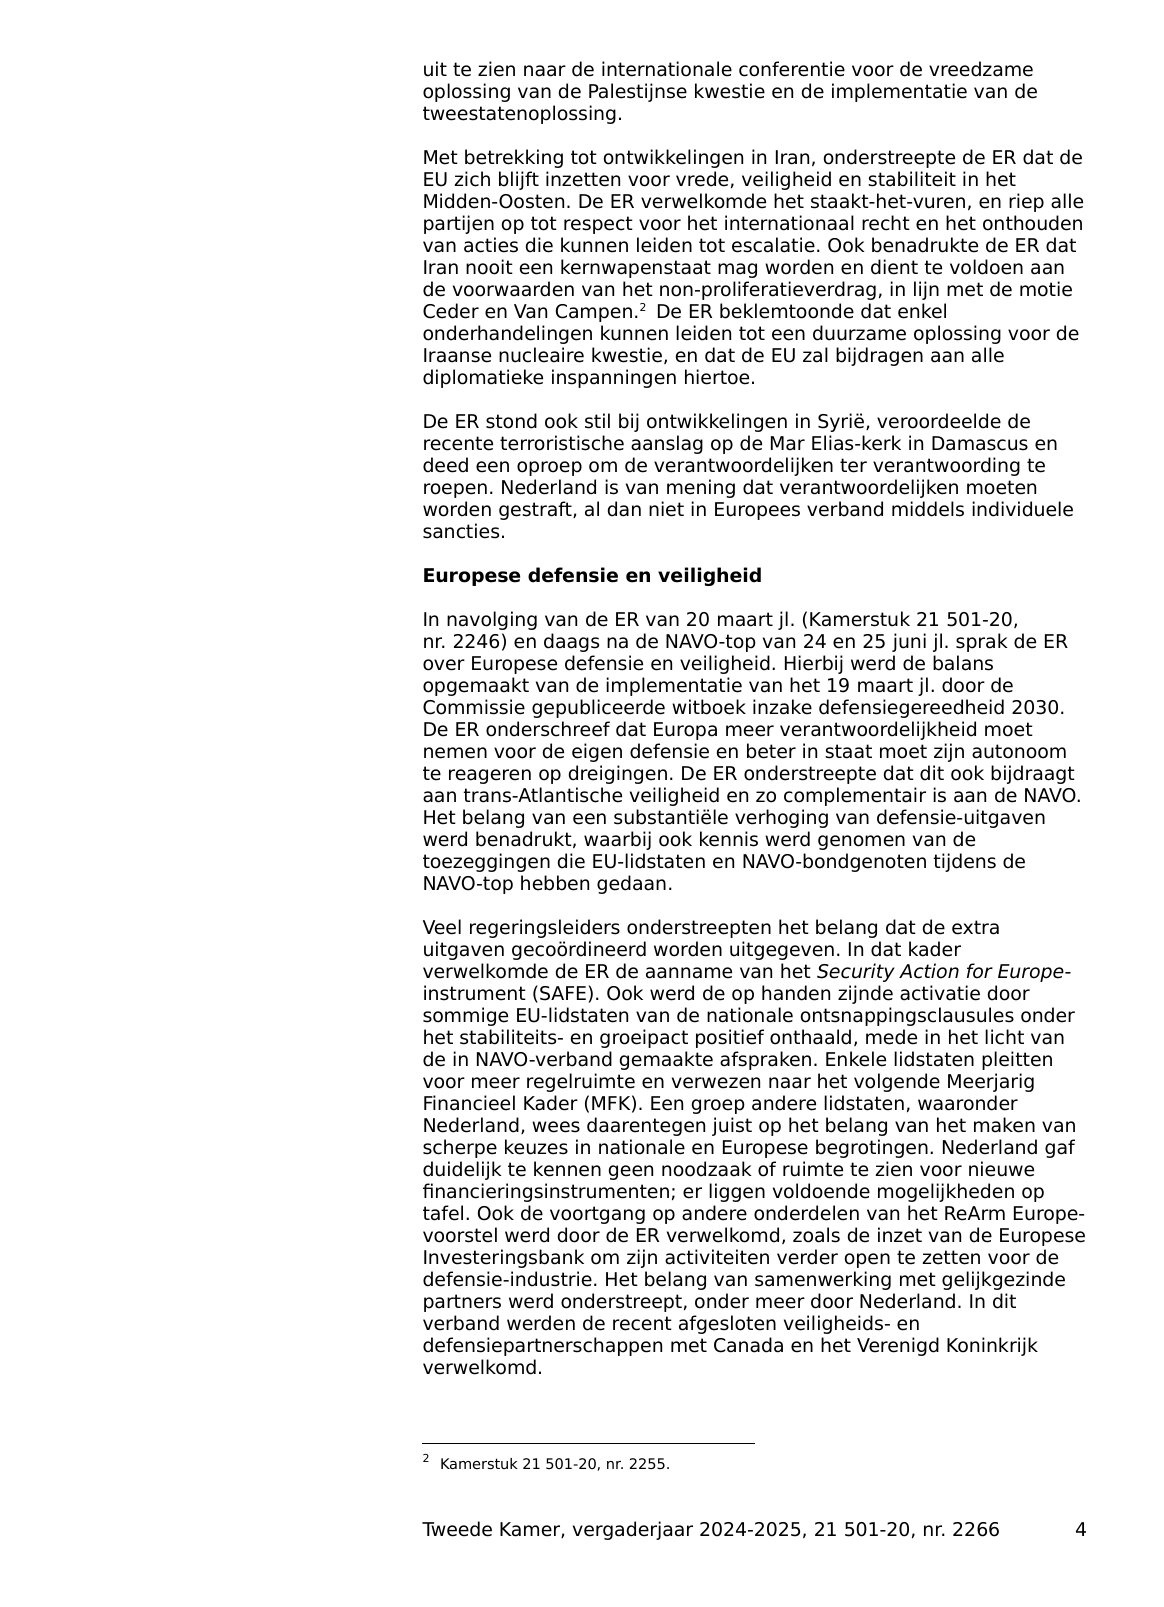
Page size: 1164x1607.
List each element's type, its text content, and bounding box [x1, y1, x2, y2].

text De ER stond ook stil bij ontwikkelingen in Syrië, veroordeelde de recente terroristische aanslag op de Mar Elias-kerk in Damascus en deed een oproep om de verantwoordelijken ter verantwoording te roepen. Nederland is van mening dat verantwoordelijken moeten worden gestraft, al dan niet in Europees verband middels individuele sancties. [422, 411, 1087, 543]
text In navolging van de ER van 20 maart jl. (Kamerstuk 21 501-20, nr. 2246) en daags na de NAVO-top van 24 en 25 juni jl. sprak de ER over Europese defensie en veiligheid. Hierbij werd de balans opgemaakt van de implementatie van het 19 maart jl. door de Commissie gepubliceerde witboek inzake defensiegereedheid 2030. De ER onderschreef dat Europa meer verantwoordelijkheid moet nemen voor de eigen defensie en beter in staat moet zijn autonoom te reageren op dreigingen. De ER onderstreepte dat dit ook bijdraagt aan trans-Atlantische veiligheid en zo complementair is aan de NAVO. Het belang van een substantiële verhoging van defensie-uitgaven werd benadrukt, waarbij ook kennis werd genomen van de toezeggingen die EU-lidstaten en NAVO-bondgenoten tijdens de NAVO-top hebben gedaan. [422, 609, 1087, 895]
text Met betrekking tot ontwikkelingen in Iran, onderstreepte de ER dat de EU zich blijft inzetten voor vrede, veiligheid en stabiliteit in het Midden-Oosten. De ER verwelkomde het staakt-het-vuren, en riep alle partijen op tot respect voor het internationaal recht en het onthouden van acties die kunnen leiden tot escalatie. Ook benadrukte de ER dat Iran nooit een kernwapenstaat mag worden en dient te voldoen aan de voorwaarden van het non-proliferatieverdrag, in lijn met de motie Ceder en Van Campen. De ER beklemtoonde dat enkel onderhandelingen kunnen leiden tot een duurzame oplossing voor de Iraanse nucleaire kwestie, en dat de EU zal bijdragen aan alle diplomatieke inspanningen hiertoe. [422, 147, 1087, 389]
text uit te zien naar de internationale conferentie voor de vreedzame oplossing van de Palestijnse kwestie en de implementatie van de tweestatenoplossing. [422, 59, 1087, 125]
text Veel regeringsleiders onderstreepten het belang dat de extra uitgaven gecoördineerd worden uitgegeven. In dat kader verwelkomde de ER de aanname van het Security Action for Europe-instrument (SAFE). Ook werd de op handen zijnde activatie door sommige EU-lidstaten van de nationale ontsnappingsclausules onder het stabiliteits- en groeipact positief onthaald, mede in het licht van de in NAVO-verband gemaakte afspraken. Enkele lidstaten pleitten voor meer regelruimte en verwezen naar het volgende Meerjarig Financieel Kader (MFK). Een groep andere lidstaten, waaronder Nederland, wees daarentegen juist op het belang van het maken van scherpe keuzes in nationale en Europese begrotingen. Nederland gaf duidelijk te kennen geen noodzaak of ruimte te zien voor nieuwe financieringsinstrumenten; er liggen voldoende mogelijkheden op tafel. Ook de voortgang op andere onderdelen van het ReArm Europe-voorstel werd door de ER verwelkomd, zoals de inzet van de Europese Investeringsbank om zijn activiteiten verder open te zetten voor de defensie-industrie. Het belang van samenwerking met gelijkgezinde partners werd onderstreept, onder meer door Nederland. In dit verband werden de recent afgesloten veiligheids- en defensiepartnerschappen met Canada en het Verenigd Koninkrijk verwelkomd. [422, 917, 1087, 1379]
text Kamerstuk 21 501-20, nr. 2255. [422, 1452, 1087, 1474]
subtitle Europese defensie en veiligheid [422, 565, 1087, 587]
